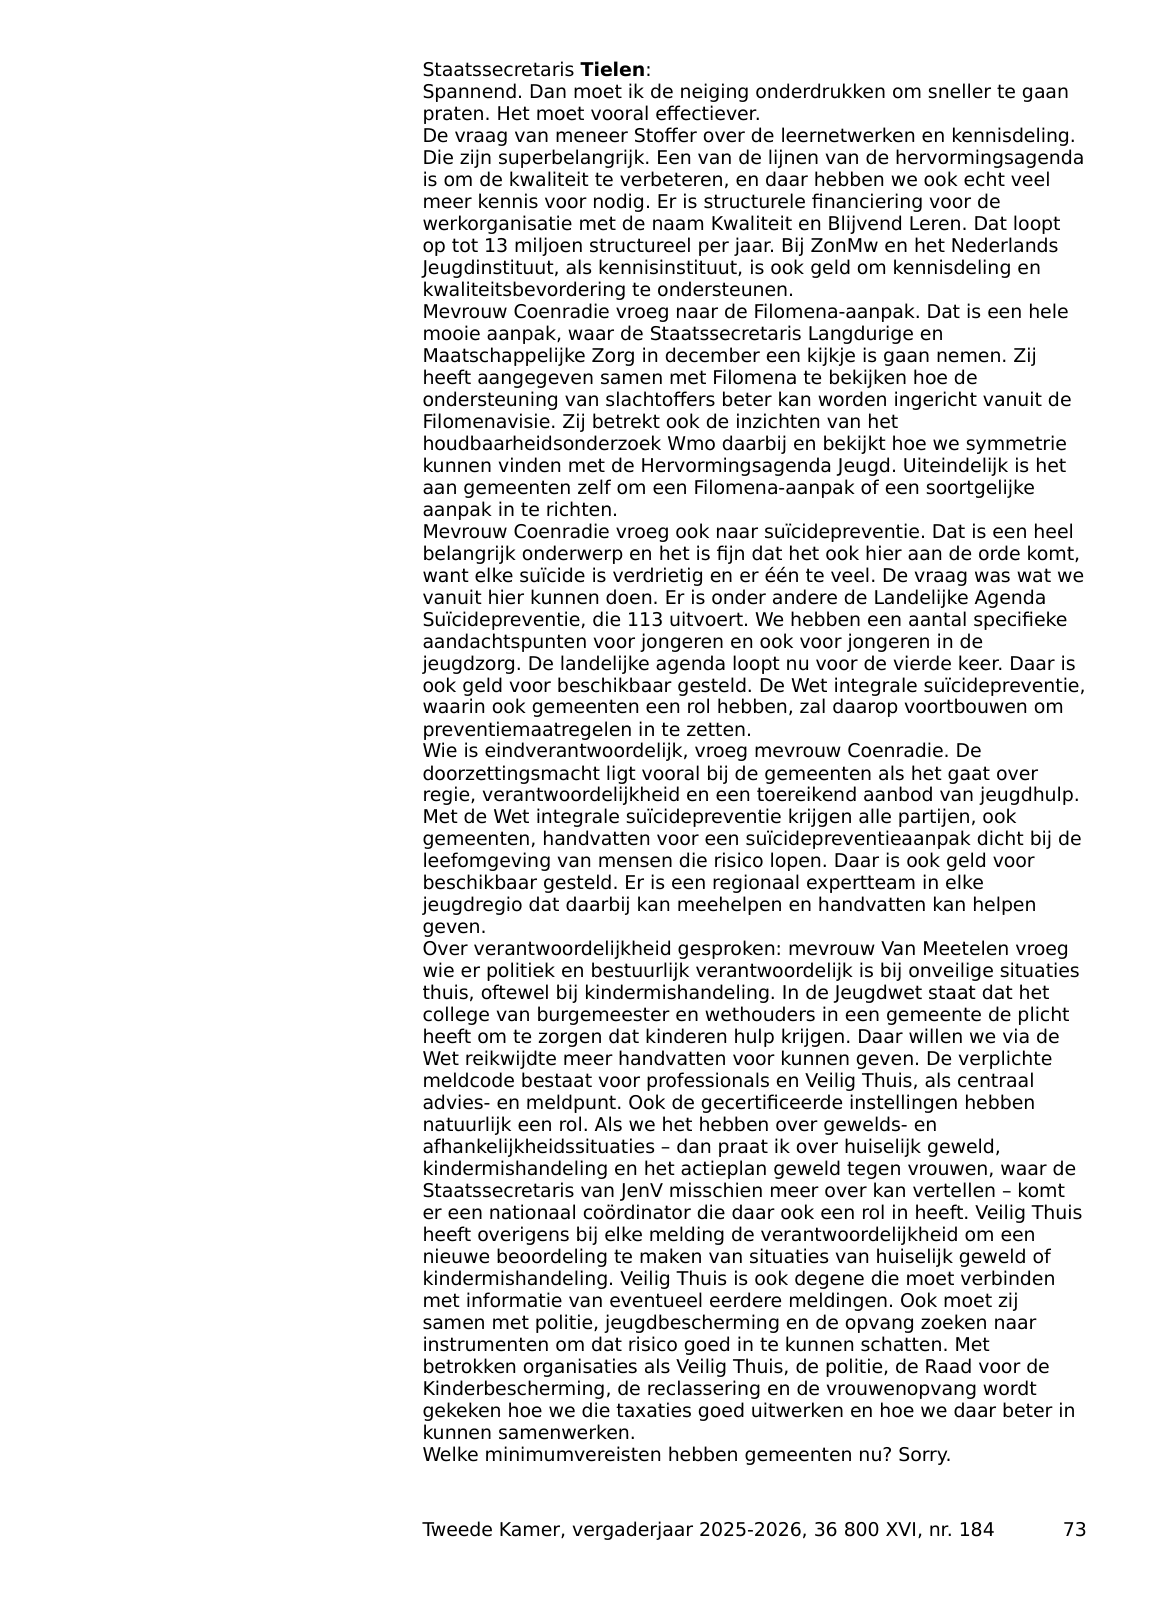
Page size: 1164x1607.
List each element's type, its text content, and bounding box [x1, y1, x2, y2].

text Mevrouw Coenradie vroeg ook naar suïcidepreventie. Dat is een heel belangrijk onderwerp en het is fijn dat het ook hier aan de orde komt, want elke suïcide is verdrietig en er één te veel. De vraag was wat we vanuit hier kunnen doen. Er is onder andere de Landelijke Agenda Suïcidepreventie, die 113 uitvoert. We hebben een aantal specifieke aandachtspunten voor jongeren en ook voor jongeren in de jeugdzorg. De landelijke agenda loopt nu voor de vierde keer. Daar is ook geld voor beschikbaar gesteld. De Wet integrale suïcidepreventie, waarin ook gemeenten een rol hebben, zal daarop voortbouwen om preventiemaatregelen in te zetten. [422, 521, 1087, 740]
text Welke minimumvereisten hebben gemeenten nu? Sorry. [422, 1444, 1087, 1466]
text Spannend. Dan moet ik de neiging onderdrukken om sneller te gaan praten. Het moet vooral effectiever. [422, 81, 1087, 125]
text Staatssecretaris Tielen: [422, 59, 1087, 81]
text Mevrouw Coenradie vroeg naar de Filomena-aanpak. Dat is een hele mooie aanpak, waar de Staatssecretaris Langdurige en Maatschappelijke Zorg in december een kijkje is gaan nemen. Zij heeft aangegeven samen met Filomena te bekijken hoe de ondersteuning van slachtoffers beter kan worden ingericht vanuit de Filomenavisie. Zij betrekt ook de inzichten van het houdbaarheidsonderzoek Wmo daarbij en bekijkt hoe we symmetrie kunnen vinden met de Hervormingsagenda Jeugd. Uiteindelijk is het aan gemeenten zelf om een Filomena-aanpak of een soortgelijke aanpak in te richten. [422, 301, 1087, 521]
text Over verantwoordelijkheid gesproken: mevrouw Van Meetelen vroeg wie er politiek en bestuurlijk verantwoordelijk is bij onveilige situaties thuis, oftewel bij kindermishandeling. In de Jeugdwet staat dat het college van burgemeester en wethouders in een gemeente de plicht heeft om te zorgen dat kinderen hulp krijgen. Daar willen we via de Wet reikwijdte meer handvatten voor kunnen geven. De verplichte meldcode bestaat voor professionals en Veilig Thuis, als centraal advies- en meldpunt. Ook de gecertificeerde instellingen hebben natuurlijk een rol. Als we het hebben over gewelds- en afhankelijkheidssituaties – dan praat ik over huiselijk geweld, kindermishandeling en het actieplan geweld tegen vrouwen, waar de Staatssecretaris van JenV misschien meer over kan vertellen – komt er een nationaal coördinator die daar ook een rol in heeft. Veilig Thuis heeft overigens bij elke melding de verantwoordelijkheid om een nieuwe beoordeling te maken van situaties van huiselijk geweld of kindermishandeling. Veilig Thuis is ook degene die moet verbinden met informatie van eventueel eerdere meldingen. Ook moet zij samen met politie, jeugdbescherming en de opvang zoeken naar instrumenten om dat risico goed in te kunnen schatten. Met betrokken organisaties als Veilig Thuis, de politie, de Raad voor de Kinderbescherming, de reclassering en de vrouwenopvang wordt gekeken hoe we die taxaties goed uitwerken en hoe we daar beter in kunnen samenwerken. [422, 938, 1087, 1444]
text Wie is eindverantwoordelijk, vroeg mevrouw Coenradie. De doorzettingsmacht ligt vooral bij de gemeenten als het gaat over regie, verantwoordelijkheid en een toereikend aanbod van jeugdhulp. Met de Wet integrale suïcidepreventie krijgen alle partijen, ook gemeenten, handvatten voor een suïcidepreventieaanpak dicht bij de leefomgeving van mensen die risico lopen. Daar is ook geld voor beschikbaar gesteld. Er is een regionaal expertteam in elke jeugdregio dat daarbij kan meehelpen en handvatten kan helpen geven. [422, 740, 1087, 938]
text De vraag van meneer Stoffer over de leernetwerken en kennisdeling. Die zijn superbelangrijk. Een van de lijnen van de hervormingsagenda is om de kwaliteit te verbeteren, en daar hebben we ook echt veel meer kennis voor nodig. Er is structurele financiering voor de werkorganisatie met de naam Kwaliteit en Blijvend Leren. Dat loopt op tot 13 miljoen structureel per jaar. Bij ZonMw en het Nederlands Jeugdinstituut, als kennisinstituut, is ook geld om kennisdeling en kwaliteitsbevordering te ondersteunen. [422, 125, 1087, 301]
